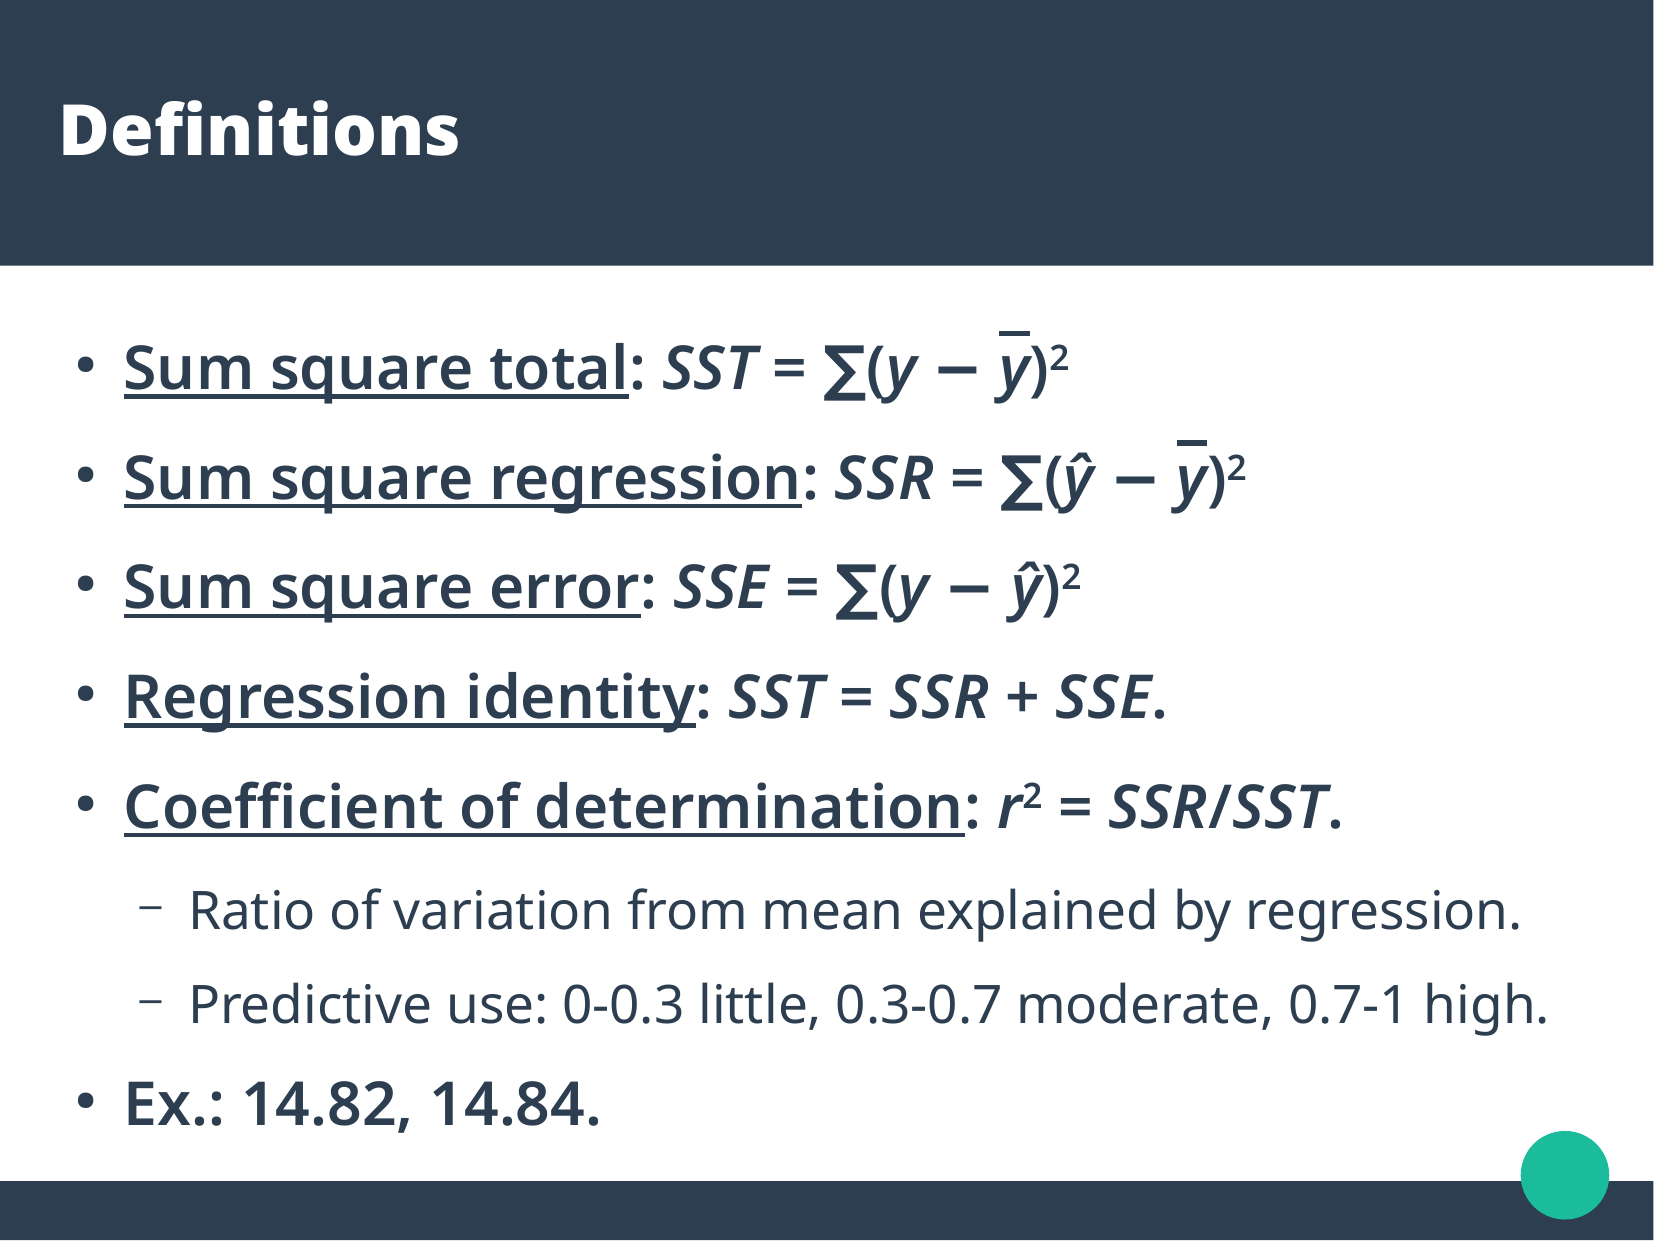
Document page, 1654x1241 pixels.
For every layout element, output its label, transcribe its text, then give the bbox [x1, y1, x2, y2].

list Sum square total: SST = ∑(y − y)2 Sum square regression: SSR = ∑(ŷ − y)2 Sum square error: SSE = ∑(y − ŷ)2 Regression identity: SST = SSR + SSE. Coefficient of determination: r2 = SSR/SST. Ratio of variation from mean explained by regression. Predictive use: 0-0.3 little, 0.3-0.7 moderate, 0.7-1 high. Ex.: 14.82, 14.84. [59, 324, 1595, 1152]
title Definitions [59, 49, 1595, 207]
